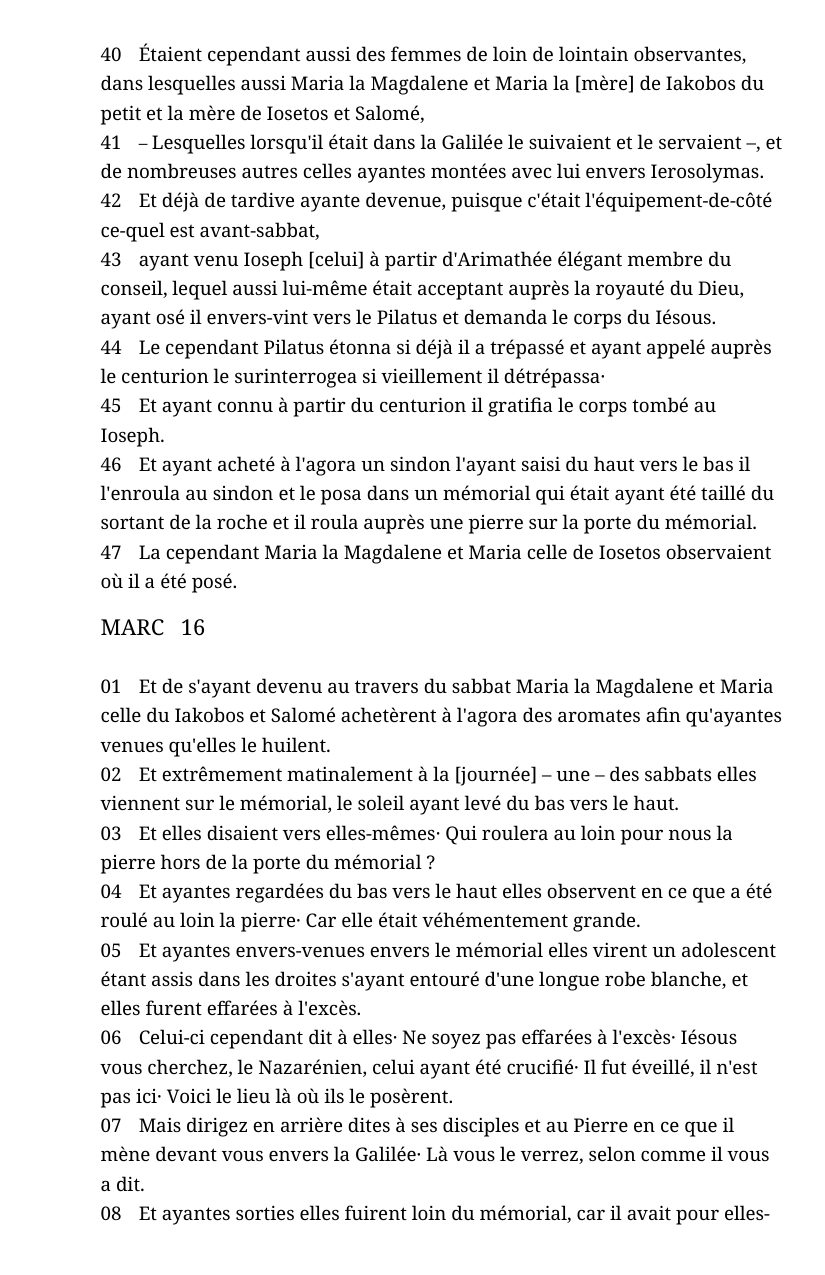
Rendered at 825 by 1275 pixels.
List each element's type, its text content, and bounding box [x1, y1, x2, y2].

text 40 Étaient cependant aussi des femmes de loin de lointain observantes, dans lesquelles aussi Maria la Magdalene et Maria la [mère] de Iakobos du petit et la mère de Iosetos et Salomé, 41 – Lesquelles lorsqu'il était dans la Galilée le suivaient et le servaient –, et de nombreuses autres celles ayantes montées avec lui envers Ierosolymas. 42 Et déjà de tardive ayante devenue, puisque c'était l'équipement-de-côté ce-quel est avant-sabbat, 43 ayant venu Ioseph [celui] à partir d'Arimathée élégant membre du conseil, lequel aussi lui-même était acceptant auprès la royauté du Dieu, ayant osé il envers-vint vers le Pilatus et demanda le corps du Iésous. 44 Le cependant Pilatus étonna si déjà il a trépassé et ayant appelé auprès le centurion le surinterrogea si vieillement il détrépassa· 45 Et ayant connu à partir du centurion il gratifia le corps tombé au Ioseph. 46 Et ayant acheté à l'agora un sindon l'ayant saisi du haut vers le bas il l'enroula au sindon et le posa dans un mémorial qui était ayant été taillé du sortant de la roche et il roula auprès une pierre sur la porte du mémorial. 47 La cependant Maria la Magdalene et Maria celle de Iosetos observaient où il a été posé. [100, 41, 784, 594]
text MARC 16 [100, 612, 784, 642]
text 01 Et de s'ayant devenu au travers du sabbat Maria la Magdalene et Maria celle du Iakobos et Salomé achetèrent à l'agora des aromates afin qu'ayantes venues qu'elles le huilent. 02 Et extrêmement matinalement à la [journée] – une – des sabbats elles viennent sur le mémorial, le soleil ayant levé du bas vers le haut. 03 Et elles disaient vers elles-mêmes· Qui roulera au loin pour nous la pierre hors de la porte du mémorial ? 04 Et ayantes regardées du bas vers le haut elles observent en ce que a été roulé au loin la pierre· Car elle était véhémentement grande. 05 Et ayantes envers-venues envers le mémorial elles virent un adolescent étant assis dans les droites s'ayant entouré d'une longue robe blanche, et elles furent effarées à l'excès. 06 Celui-ci cependant dit à elles· Ne soyez pas effarées à l'excès· Iésous vous cherchez, le Nazarénien, celui ayant été crucifié· Il fut éveillé, il n'est pas ici· Voici le lieu là où ils le posèrent. 07 Mais dirigez en arrière dites à ses disciples et au Pierre en ce que il mène devant vous envers la Galilée· Là vous le verrez, selon comme il vous a dit. 08 Et ayantes sorties elles fuirent loin du mémorial, car il avait pour elles- [100, 646, 784, 1226]
